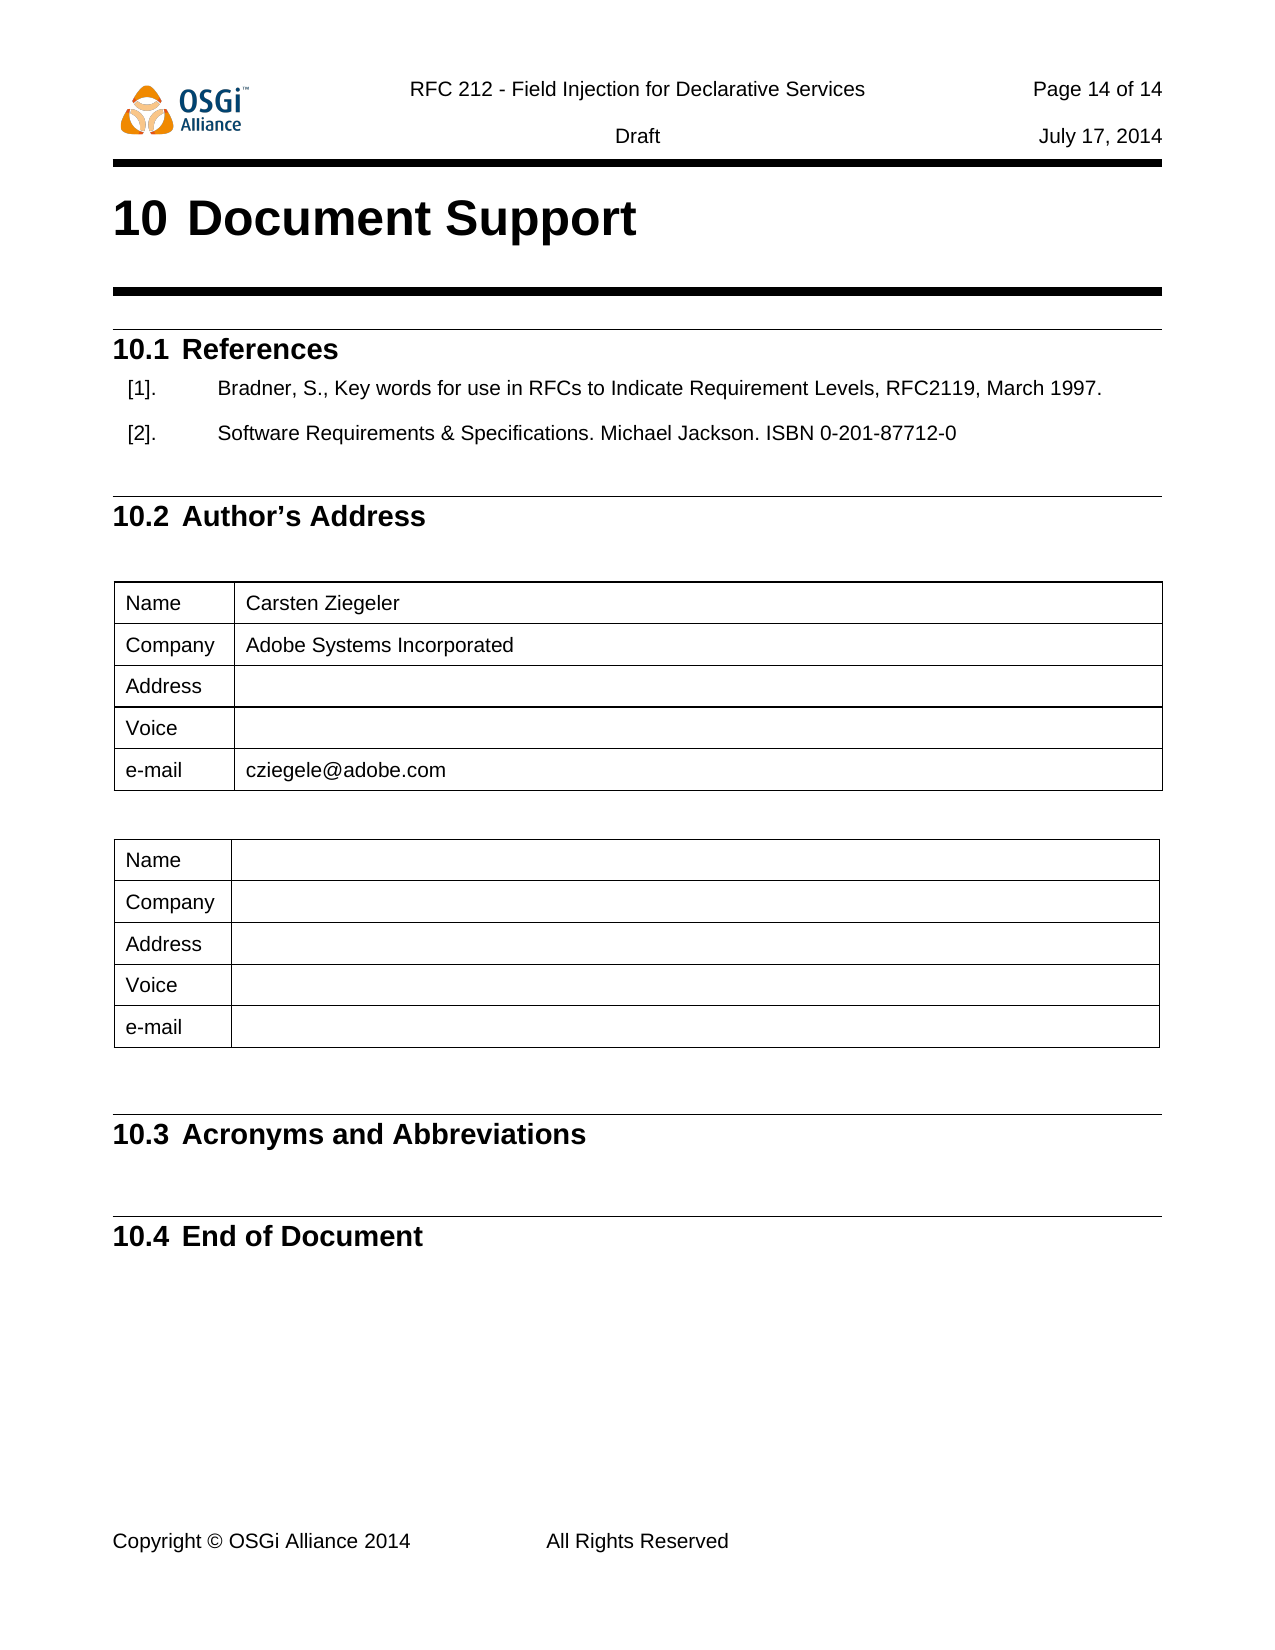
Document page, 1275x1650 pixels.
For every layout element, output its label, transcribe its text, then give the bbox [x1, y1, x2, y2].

table_cell Address [115, 923, 231, 964]
table_cell [235, 708, 1162, 748]
table_cell [232, 1006, 1159, 1047]
table_cell e-mail [115, 1006, 231, 1047]
picture [113, 78, 257, 142]
subtitle Acronyms and Abbreviations [112, 1115, 1162, 1150]
table_cell Company [115, 624, 234, 665]
table_cell Address [115, 666, 234, 706]
table_header Carsten Ziegeler [235, 583, 1162, 623]
table_cell [235, 666, 1162, 706]
subtitle Document Support [112, 160, 1162, 296]
table_cell Adobe Systems Incorporated [235, 624, 1162, 665]
list Bradner, S., Key words for use in RFCs to Indicate Requirement Levels, RFC2119, March 1997. [127, 376, 1162, 400]
table_cell [232, 881, 1159, 922]
table_header Name [115, 583, 234, 623]
table_header [232, 840, 1159, 880]
table_cell [232, 923, 1159, 964]
list Software Requirements & Specifications. Michael Jackson. ISBN 0-201-87712-0 [127, 421, 1162, 445]
table_header Name [115, 840, 231, 880]
table_cell Voice [115, 965, 231, 1005]
table_cell e-mail [115, 749, 234, 790]
table_cell Company [115, 881, 231, 922]
table_cell [232, 965, 1159, 1005]
table_cell Voice [115, 708, 234, 748]
subtitle References [112, 330, 1162, 366]
subtitle Author’s Address [112, 497, 1162, 532]
table_cell cziegele@adobe.com [235, 749, 1162, 790]
subtitle End of Document [112, 1217, 1162, 1253]
